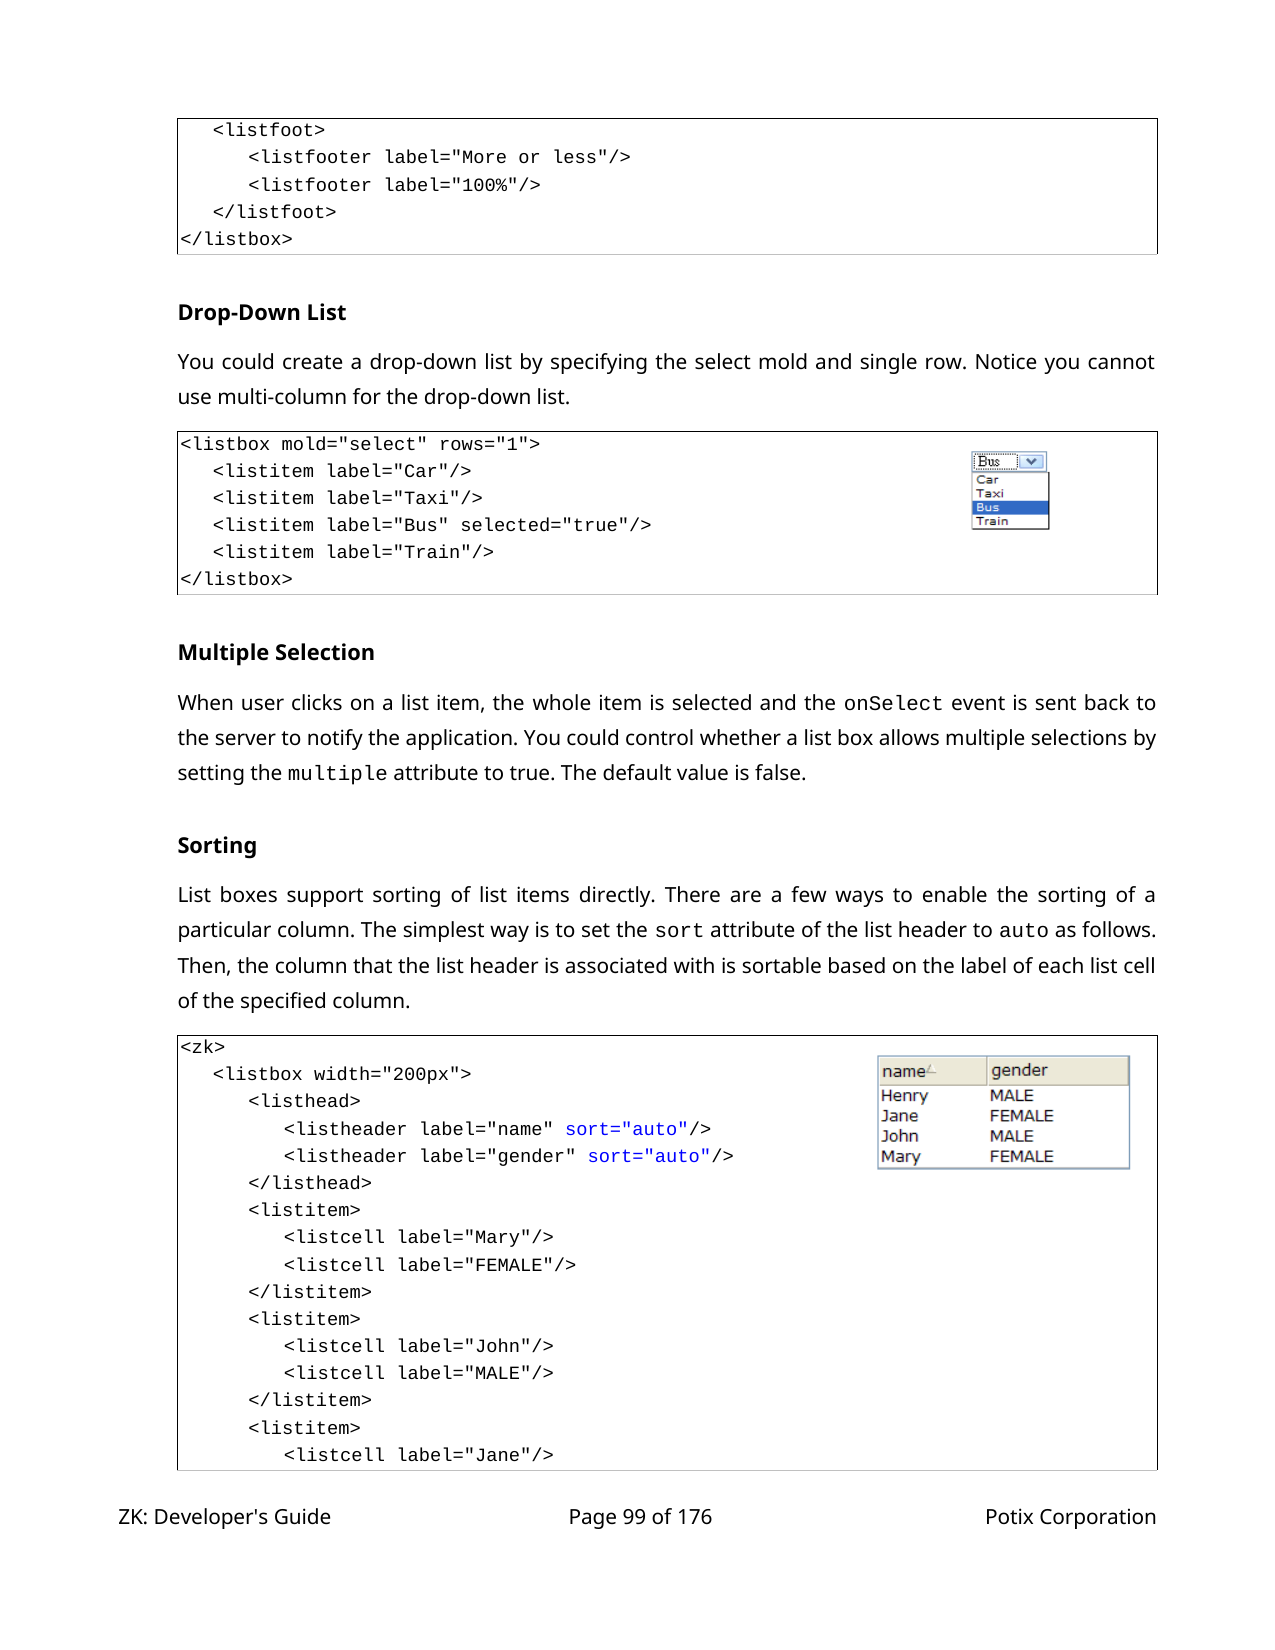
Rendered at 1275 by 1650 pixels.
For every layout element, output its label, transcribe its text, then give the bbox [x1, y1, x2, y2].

text <listcell label="Jane"/> [178, 1443, 1157, 1470]
text <listhead> [178, 1089, 875, 1113]
text <listitem label="Taxi"/> [178, 486, 968, 510]
text <listcell label="FEMALE"/> [178, 1252, 1157, 1277]
text <listitem label="Bus" selected="true"/> [178, 513, 1157, 537]
text <listheader label="gender" sort="auto"/> [178, 1144, 875, 1168]
text <listfooter label="100%"/> [178, 172, 1157, 197]
text </listfoot> [178, 200, 1157, 224]
text <listbox width="200px"> [178, 1062, 875, 1086]
text <listheader label="name" sort="auto"/> [178, 1116, 875, 1141]
text <listbox mold="select" rows="1"> [178, 432, 1157, 456]
picture [968, 449, 1053, 532]
text <listitem> [178, 1416, 1157, 1440]
subtitle Drop-Down List [177, 297, 1157, 327]
text <zk> [178, 1036, 1157, 1059]
text </listbox> [178, 227, 1157, 254]
text <listcell label="Mary"/> [178, 1225, 1157, 1249]
text [1053, 486, 1157, 510]
text <listfoot> [178, 119, 1157, 142]
text </listbox> [178, 567, 1157, 594]
text <listitem> [178, 1307, 1157, 1331]
text List boxes support sorting of list items directly. There are a few ways to enable the sorting of a particular column. The simplest way is to set the sort attribute of the list header to auto as follows. Then, the column that the list header is associated with is sortable based on the label of each list cell of the specified column. [177, 880, 1157, 1014]
text <listfooter label="More or less"/> [178, 145, 1157, 169]
subtitle Sorting [177, 829, 1157, 859]
text </listitem> [178, 1279, 1157, 1304]
text </listitem> [178, 1388, 1157, 1413]
text [1053, 458, 1157, 483]
text You could create a drop-down list by specifying the select mold and single row. Notice you cannot use multi-column for the drop-down list. [177, 347, 1157, 411]
text <listitem label="Car"/> [178, 458, 968, 483]
text [1134, 1089, 1157, 1113]
text <listcell label="John"/> [178, 1334, 1157, 1358]
text <listitem> [178, 1198, 1157, 1222]
text <listitem label="Train"/> [178, 540, 1157, 564]
text </listhead> [178, 1171, 1157, 1195]
picture [875, 1053, 1134, 1171]
text <listcell label="MALE"/> [178, 1361, 1157, 1385]
subtitle Multiple Selection [177, 637, 1157, 667]
text When user clicks on a list item, the whole item is selected and the onSelect event is sent back to the server to notify the application. You could control whether a list box allows multiple selections by setting the multiple attribute to true. The default value is false. [177, 688, 1157, 787]
text [1134, 1062, 1157, 1086]
